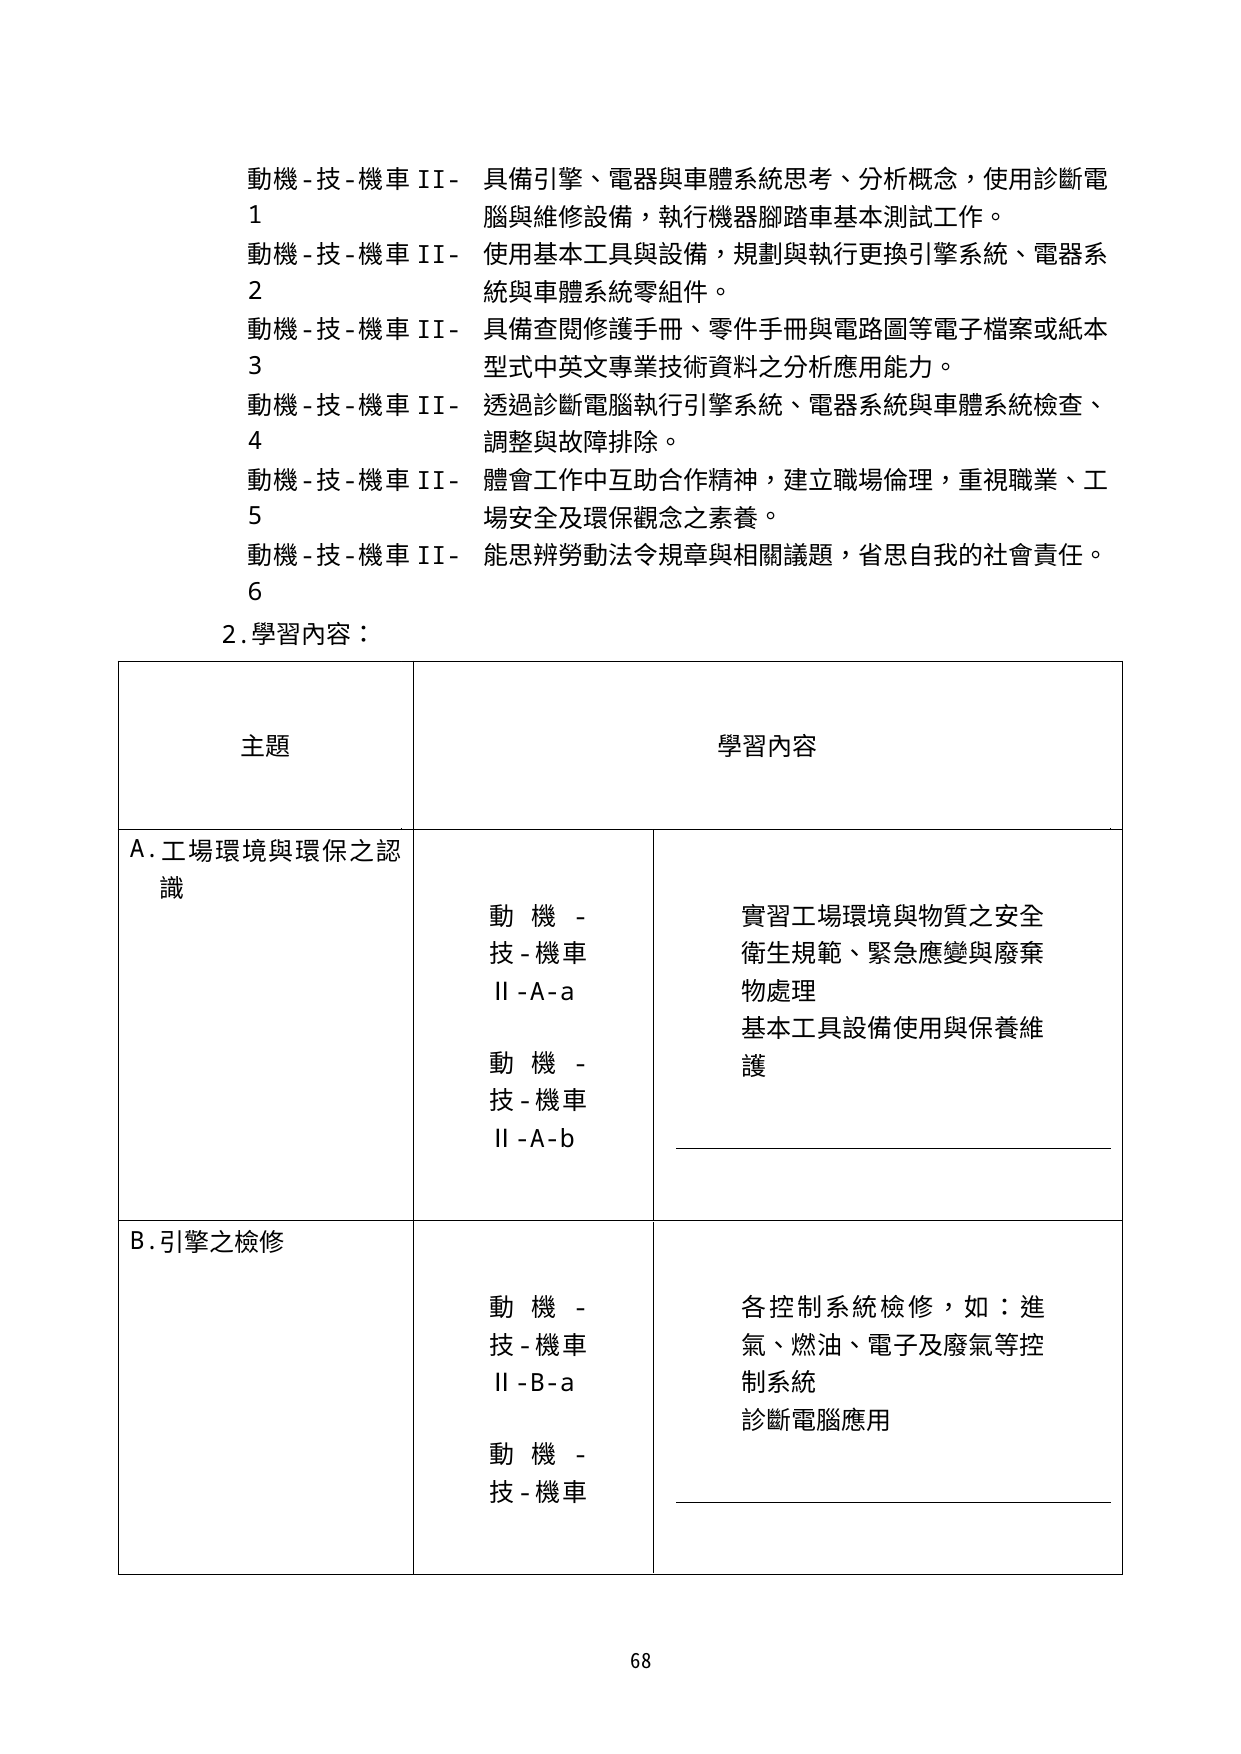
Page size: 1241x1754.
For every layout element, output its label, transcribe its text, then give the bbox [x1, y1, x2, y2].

table_cell [414, 1221, 424, 1574]
table_cell 動機-技-機車Ⅱ-B-a 動機-技-機車 [425, 1222, 652, 1573]
table_cell 各控制系統檢修，如：進氣、燃油、電子及廢氣等控制系統 診斷電腦應用 [665, 1221, 1122, 1574]
table_cell 動機-技-機車II-6 [236, 534, 472, 607]
table_header [402, 662, 413, 829]
table_cell 動機-技-機車II-5 [236, 459, 472, 534]
table_header 具備引擎、電器與車體系統思考、分析概念，使用診斷電腦與維修設備，執行機器腳踏車基本測試工作。 [473, 158, 1122, 233]
table_cell 體會工作中互助合作精神，建立職場倫理，重視職業、工場安全及環保觀念之素養。 [473, 459, 1122, 534]
table_cell [654, 830, 664, 1220]
table_cell 動機-技-機車II-2 [236, 234, 472, 309]
table_cell A.工場環境與環保之認識 [119, 830, 413, 1220]
table_cell 動機-技-機車II-3 [236, 309, 472, 384]
table_cell [414, 830, 424, 1220]
text 2.學習內容： [168, 607, 1122, 653]
table_cell 具備查閱修護手冊、零件手冊與電路圖等電子檔案或紙本型式中英文專業技術資料之分析應用能力。 [473, 309, 1122, 384]
table_header [414, 662, 424, 829]
table_cell 透過診斷電腦執行引擎系統、電器系統與車體系統檢查、調整與故障排除。 [473, 384, 1122, 459]
table_cell 實習工場環境與物質之安全衛生規範、緊急應變與廢棄物處理 基本工具設備使用與保養維護 [665, 830, 1122, 1220]
table_cell 能思辨勞動法令規章與相關議題，省思自我的社會責任。 [473, 534, 1122, 607]
table_header [119, 662, 129, 829]
table_cell 使用基本工具與設備，規劃與執行更換引擎系統、電器系統與車體系統零組件。 [473, 234, 1122, 309]
table_cell B.引擎之檢修 [119, 1221, 413, 1574]
table_header 學習內容 [425, 663, 1110, 828]
table_header [1111, 662, 1122, 829]
table_header 動機-技-機車II-1 [236, 158, 472, 233]
table_cell 動機-技-機車II-4 [236, 384, 472, 459]
table_cell 動機-技-機車Ⅱ-A-a 動機-技-機車Ⅱ-A-b [425, 831, 652, 1219]
table_header 主題 [130, 663, 401, 828]
table_cell [653, 1221, 664, 1574]
